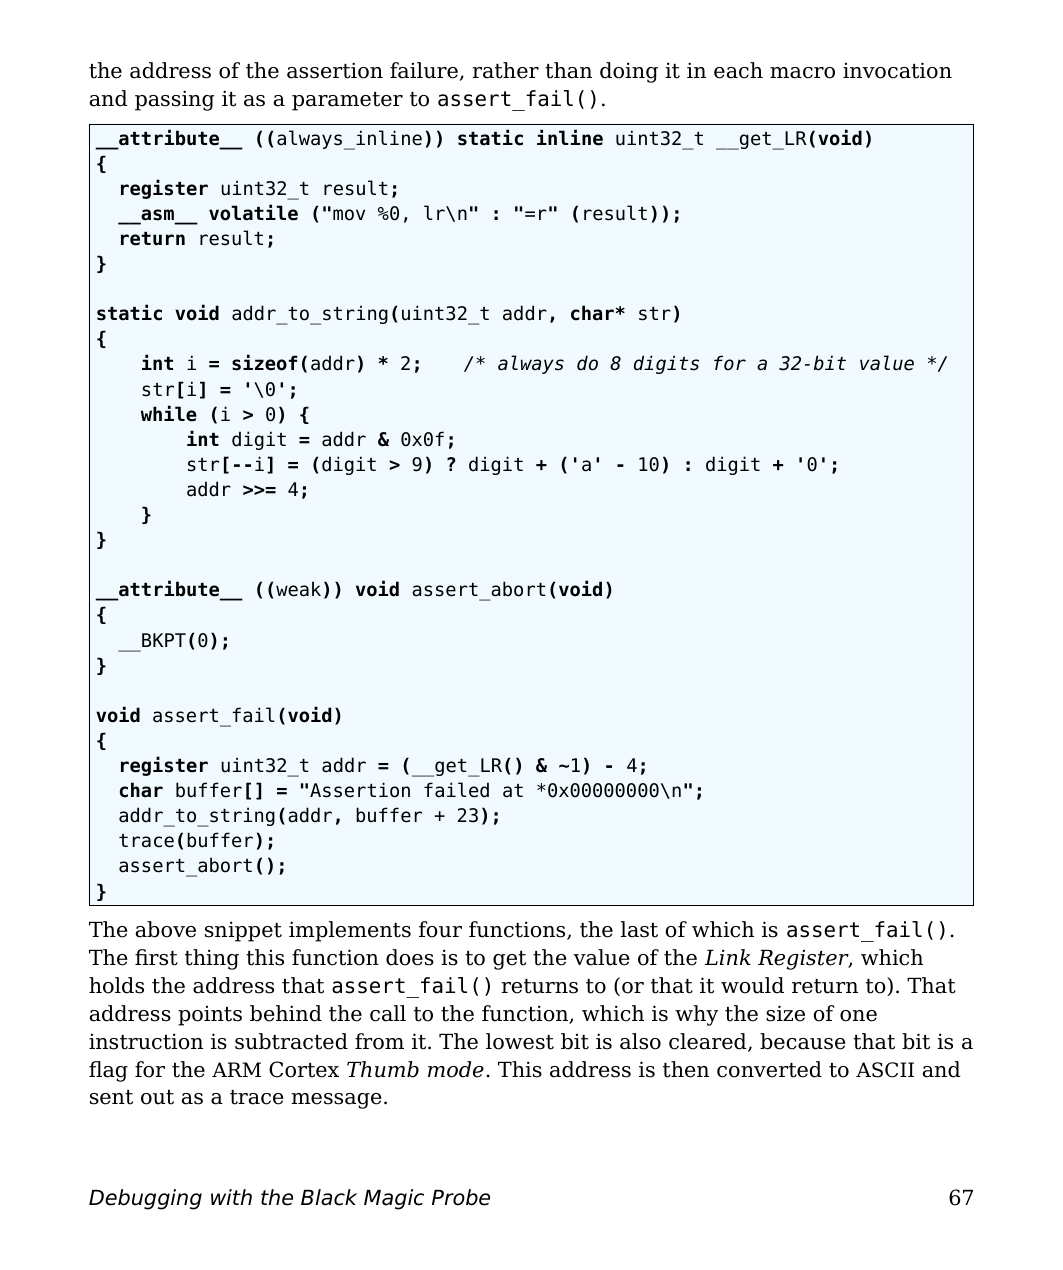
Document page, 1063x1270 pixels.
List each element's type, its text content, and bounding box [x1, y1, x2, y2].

text __attribute__ ((weak)) void assert_abort(void) [90, 575, 973, 601]
text } [90, 500, 973, 525]
text register uint32_t addr = (__get_LR() & ~1) - 4; [90, 751, 973, 776]
text __asm__ volatile ("mov %0, lr\n" : "=r" (result)); [90, 199, 973, 224]
text } [90, 525, 973, 550]
text return result; [90, 224, 973, 249]
text { [90, 149, 973, 174]
text static void addr_to_string(uint32_t addr, char* str) [90, 299, 973, 324]
text } [90, 651, 973, 676]
text The above snippet implements four functions, the last of which is assert_fail(). The first thing this function does is to get the value of the Link Register, which holds the address that assert_fail() returns to (or that it would return to). That address points behind the call to the function, which is why the size of one instruction is subtracted from it. The lowest bit is also cleared, because that bit is a flag for the ARM Cortex Thumb mode. This address is then converted to ASCII and sent out as a trace message. [88, 918, 974, 1110]
text { [90, 324, 973, 349]
text str[i] = '\0'; [90, 374, 973, 400]
text str[--i] = (digit > 9) ? digit + ('a' - 10) : digit + '0'; [90, 450, 973, 475]
text assert_abort(); [90, 852, 973, 877]
text addr >>= 4; [90, 475, 973, 500]
text int i = sizeof(addr) * 2; /* always do 8 digits for a 32-bit value */ [90, 349, 973, 374]
text __attribute__ ((always_inline)) static inline uint32_t __get_LR(void) [90, 125, 973, 149]
text { [90, 601, 973, 626]
text register uint32_t result; [90, 174, 973, 199]
text } [90, 249, 973, 274]
text int digit = addr & 0x0f; [90, 425, 973, 450]
text { [90, 726, 973, 751]
text void assert_fail(void) [90, 701, 973, 726]
text while (i > 0) { [90, 400, 973, 425]
text the address of the assertion failure, rather than doing it in each macro invocation and passing it as a parameter to assert_fail(). [88, 59, 974, 111]
text addr_to_string(addr, buffer + 23); [90, 801, 973, 826]
text } [90, 877, 973, 905]
text char buffer[] = "Assertion failed at *0x00000000\n"; [90, 776, 973, 801]
text __BKPT(0); [90, 626, 973, 651]
text trace(buffer); [90, 826, 973, 852]
